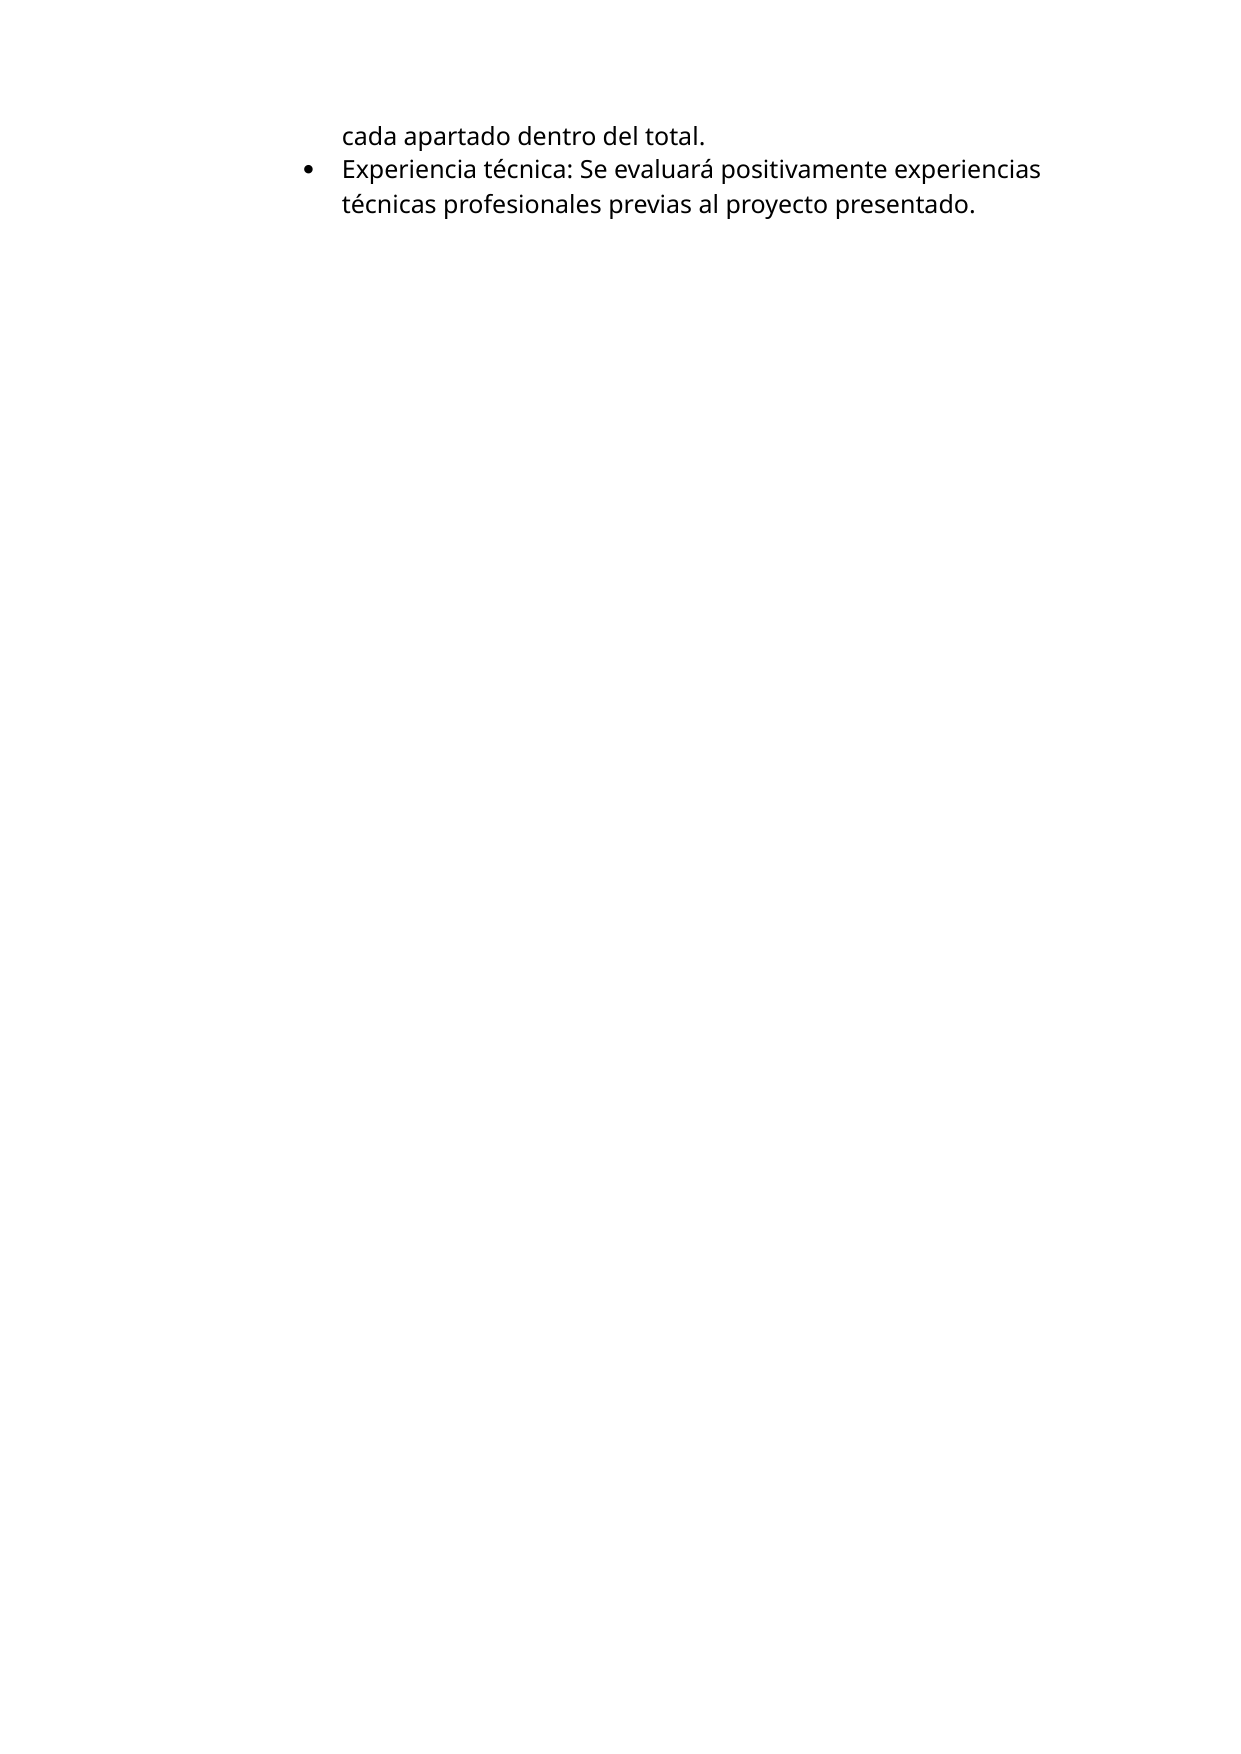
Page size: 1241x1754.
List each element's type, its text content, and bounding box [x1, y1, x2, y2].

list Experiencia técnica: Se evaluará positivamente experiencias técnicas profesionales previas al proyecto presentado. [304, 152, 1122, 220]
list cada apartado dentro del total. [304, 118, 1122, 152]
